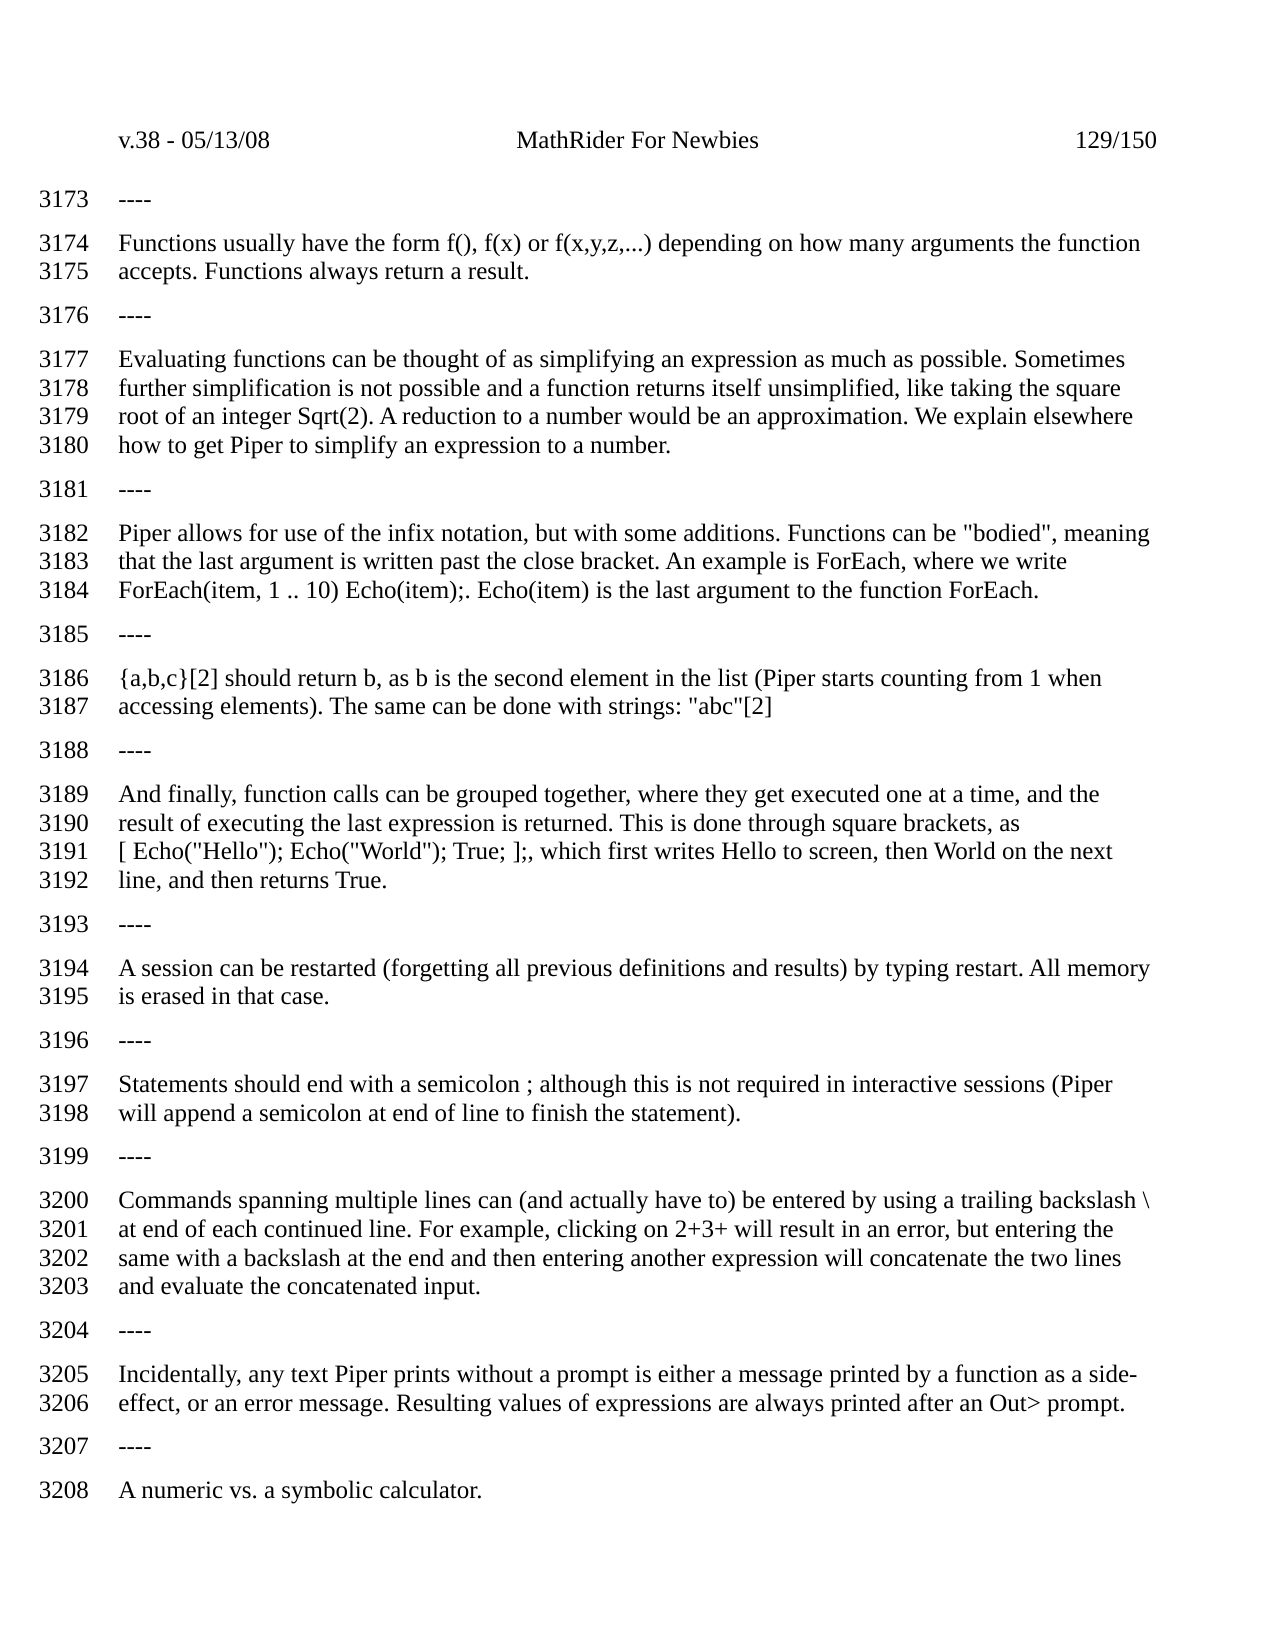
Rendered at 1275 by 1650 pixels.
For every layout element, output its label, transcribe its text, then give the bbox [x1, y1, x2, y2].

text ---- [118, 300, 1157, 329]
text Evaluating functions can be thought of as simplifying an expression as much as possible. Sometimes further simplification is not possible and a function returns itself unsimplified, like taking the square root of an integer Sqrt(2). A reduction to a number would be an approximation. We explain elsewhere how to get Piper to simplify an expression to a number. [118, 344, 1157, 459]
text Incidentally, any text Piper prints without a prompt is either a message printed by a function as a side-effect, or an error message. Resulting values of expressions are always printed after an Out> prompt. [118, 1359, 1157, 1416]
text Statements should end with a semicolon ; although this is not required in interactive sessions (Piper will append a semicolon at end of line to finish the statement). [118, 1069, 1157, 1126]
text Functions usually have the form f(), f(x) or f(x,y,z,...) depending on how many arguments the function accepts. Functions always return a result. [118, 228, 1157, 285]
text ---- [118, 1431, 1157, 1460]
text Commands spanning multiple lines can (and actually have to) be entered by using a trailing backslash \ at end of each continued line. For example, clicking on 2+3+ will result in an error, but entering the same with a backslash at the end and then entering another expression will concatenate the two lines and evaluate the concatenated input. [118, 1185, 1157, 1300]
text ---- [118, 184, 1157, 213]
text ---- [118, 1315, 1157, 1344]
text ---- [118, 1025, 1157, 1054]
text ---- [118, 909, 1157, 938]
text A numeric vs. a symbolic calculator. [118, 1475, 1157, 1504]
text And finally, function calls can be grouped together, where they get executed one at a time, and the result of executing the last expression is returned. This is done through square brackets, as [ Echo("Hello"); Echo("World"); True; ];, which first writes Hello to screen, then World on the next line, and then returns True. [118, 779, 1157, 894]
text ---- [118, 619, 1157, 648]
text ---- [118, 735, 1157, 764]
text {a,b,c}[2] should return b, as b is the second element in the list (Piper starts counting from 1 when accessing elements). The same can be done with strings: "abc"[2] [118, 663, 1157, 720]
text ---- [118, 1141, 1157, 1170]
text A session can be restarted (forgetting all previous definitions and results) by typing restart. All memory is erased in that case. [118, 953, 1157, 1010]
text Piper allows for use of the infix notation, but with some additions. Functions can be "bodied", meaning that the last argument is written past the close bracket. An example is ForEach, where we write ForEach(item, 1 .. 10) Echo(item);. Echo(item) is the last argument to the function ForEach. [118, 518, 1157, 604]
text ---- [118, 474, 1157, 503]
